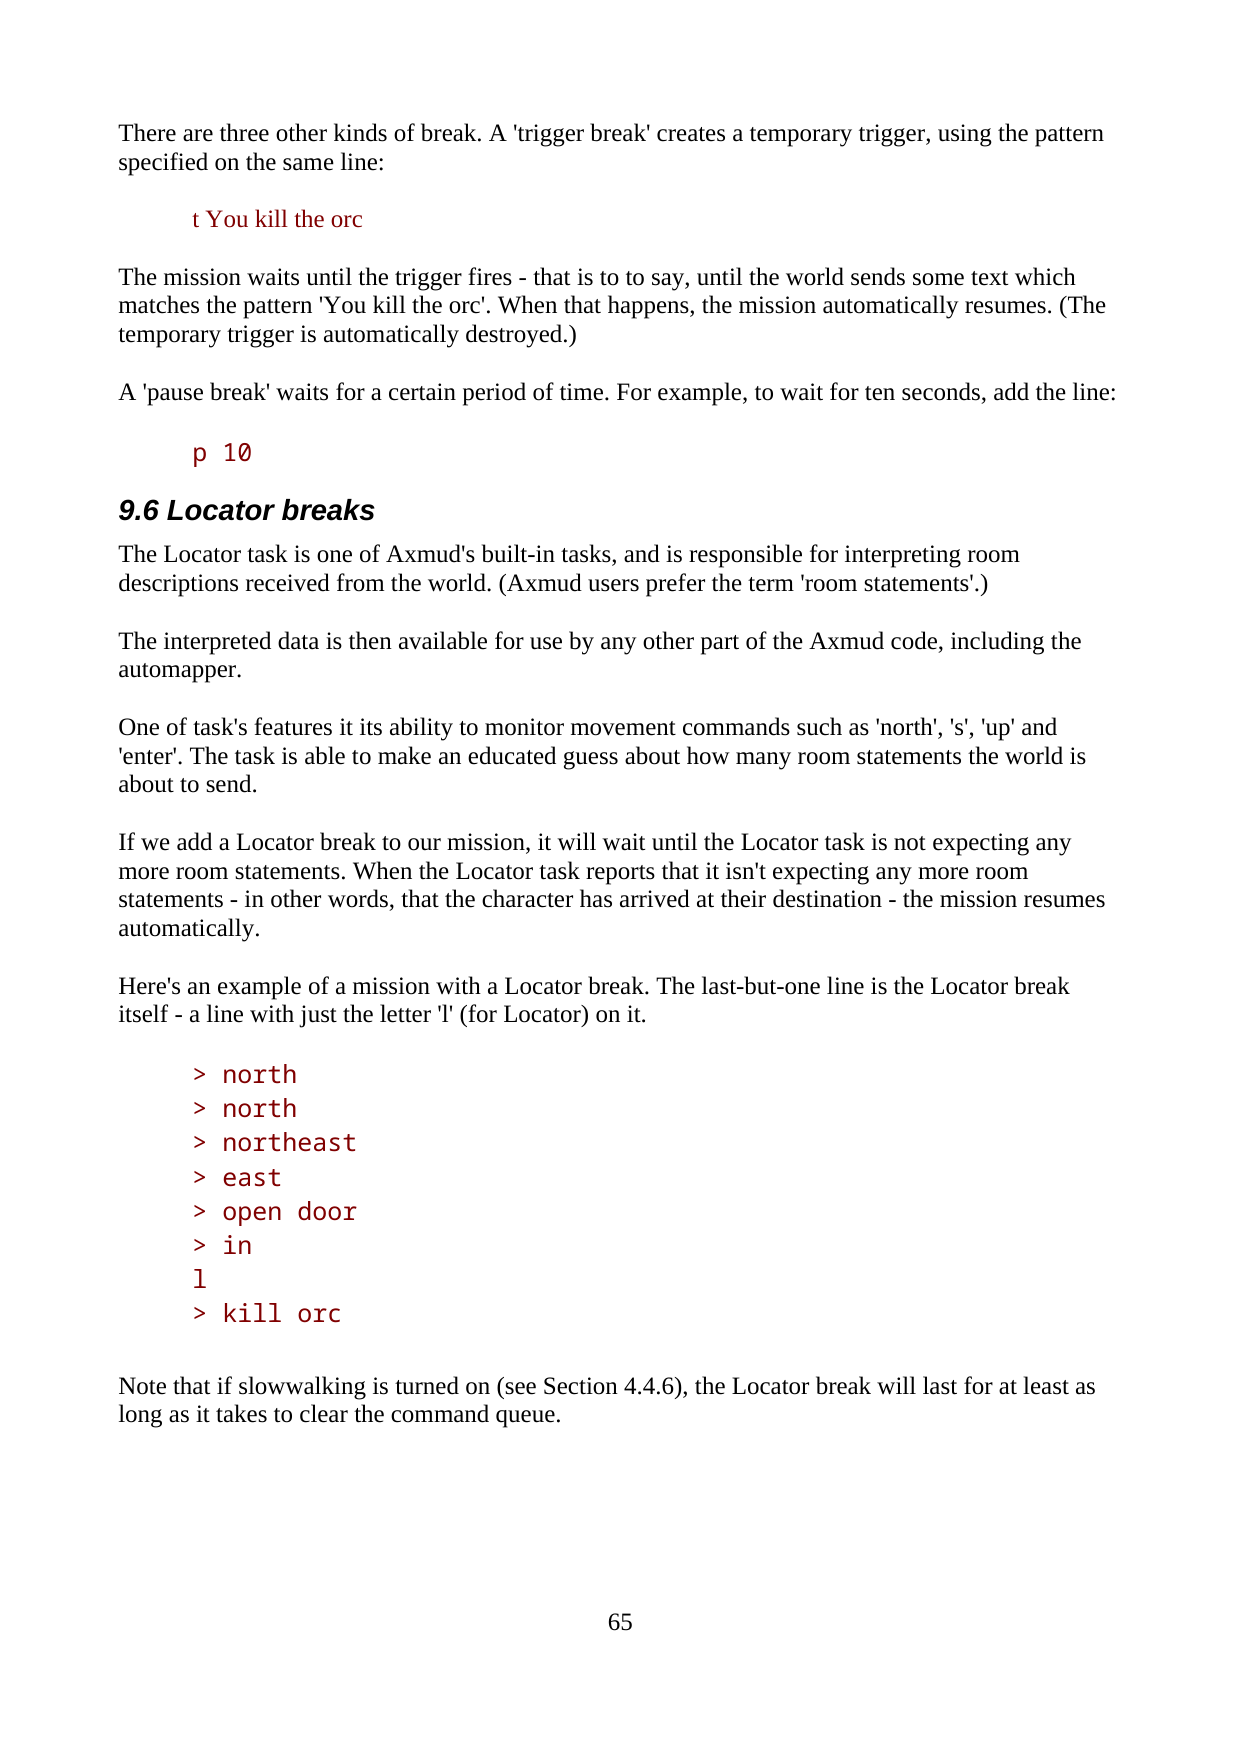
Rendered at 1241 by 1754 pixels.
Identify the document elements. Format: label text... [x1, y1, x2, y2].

text If we add a Locator break to our mission, it will wait until the Locator task is not expecting any more room statements. When the Locator task reports that it isn't expecting any more room statements - in other words, that the character has arrived at their destination - the mission resumes automatically. [118, 827, 1122, 942]
subtitle 9.6 Locator breaks [118, 493, 1122, 527]
text > kill orc [118, 1295, 1122, 1329]
text p 10 [118, 434, 1122, 468]
text A 'pause break' waits for a certain period of time. For example, to wait for ten seconds, add the line: [118, 377, 1122, 406]
text matches the pattern 'You kill the orc'. When that happens, the mission automatically resumes. (The temporary trigger is automatically destroyed.) [118, 291, 1122, 348]
text The Locator task is one of Axmud's built-in tasks, and is responsible for interpreting room descriptions received from the world. (Axmud users prefer the term 'room statements'.) [118, 539, 1122, 597]
text > north [118, 1091, 1122, 1125]
text Here's an example of a mission with a Locator break. The last-but-one line is the Locator break itself - a line with just the letter 'l' (for Locator) on it. [118, 971, 1122, 1028]
text > north [118, 1057, 1122, 1091]
text t You kill the orc [118, 204, 1122, 233]
text There are three other kinds of break. A 'trigger break' creates a temporary trigger, using the pattern specified on the same line: [118, 118, 1122, 176]
text One of task's features it its ability to monitor movement commands such as 'north', 's', 'up' and 'enter'. The task is able to make an educated guess about how many room statements the world is about to send. [118, 712, 1122, 798]
text > east [118, 1159, 1122, 1193]
text The interpreted data is then available for use by any other part of the Axmud code, including the automapper. [118, 626, 1122, 683]
text > in [118, 1227, 1122, 1261]
text > northeast [118, 1125, 1122, 1159]
text Note that if slowwalking is turned on (see Section 4.4.6), the Locator break will last for at least as long as it takes to clear the command queue. [118, 1371, 1122, 1428]
text The mission waits until the trigger fires - that is to to say, until the world sends some text which [118, 262, 1122, 291]
text > open door [118, 1193, 1122, 1227]
text l [118, 1261, 1122, 1295]
